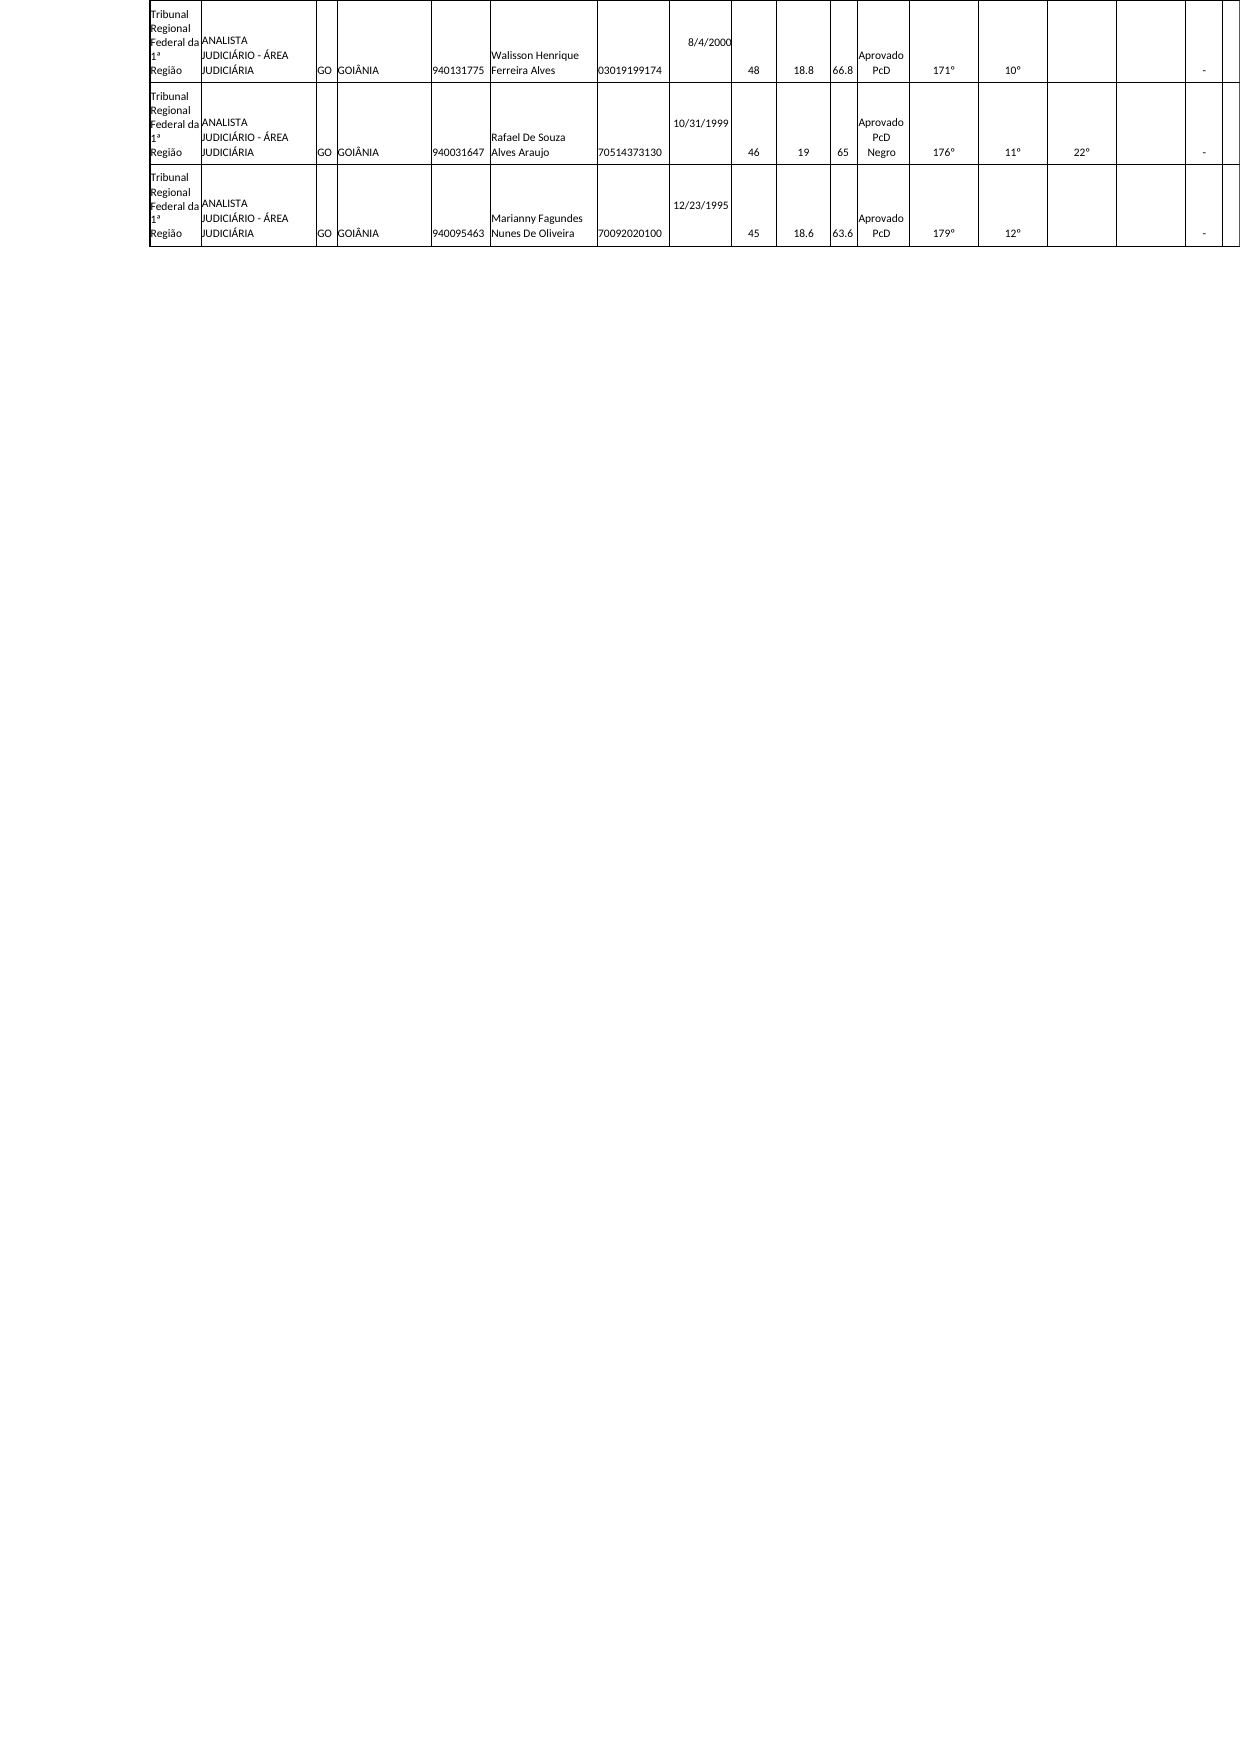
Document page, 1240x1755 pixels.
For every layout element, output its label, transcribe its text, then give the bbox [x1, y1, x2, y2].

table_cell Aprovado PcD [858, 1, 909, 82]
table_cell Rafael De Souza Alves Araujo [491, 83, 597, 164]
table_cell S [1223, 83, 1239, 164]
table_cell S [1223, 165, 1239, 246]
table_cell Tribunal Regional Federal da 1ª Região [151, 1, 201, 82]
table_cell 48 [732, 1, 776, 82]
table_cell GO [317, 1, 337, 82]
table_cell [1048, 1, 1116, 82]
table_cell Aprovado PcD [858, 165, 909, 246]
table_cell Tribunal Regional Federal da 1ª Região [151, 165, 201, 246]
table_cell - [1186, 1, 1222, 82]
table_cell 179º [910, 165, 978, 246]
table_cell 10/31/1999 [670, 83, 731, 164]
table_cell 45 [732, 165, 776, 246]
table_cell Aprovado PcD Negro [858, 83, 909, 164]
table_cell [1117, 165, 1185, 246]
table_cell 171º [910, 1, 978, 82]
table_cell 8/4/2000 [670, 1, 731, 82]
table_cell ANALISTA JUDICIÁRIO - ÁREA JUDICIÁRIA [202, 1, 316, 82]
table_cell 46 [732, 83, 776, 164]
table_cell [1048, 165, 1116, 246]
table_cell - [1186, 165, 1222, 246]
table_cell 65 [831, 83, 857, 164]
table_cell [1117, 1, 1185, 82]
table_cell GO [317, 83, 337, 164]
table_cell 12/23/1995 [670, 165, 731, 246]
table_cell ANALISTA JUDICIÁRIO - ÁREA JUDICIÁRIA [202, 165, 316, 246]
table_cell 176º [910, 83, 978, 164]
table_cell 70092020100 [598, 165, 669, 246]
table_cell ANALISTA JUDICIÁRIO - ÁREA JUDICIÁRIA [202, 83, 316, 164]
table_cell 940095463 [432, 165, 490, 246]
table_cell 940131775 [432, 1, 490, 82]
table_cell GOIÂNIA [338, 83, 431, 164]
table_cell 19 [777, 83, 830, 164]
table_cell 18.6 [777, 165, 830, 246]
table_cell Marianny Fagundes Nunes De Oliveira [491, 165, 597, 246]
table_cell 10º [979, 1, 1047, 82]
table_cell 63.6 [831, 165, 857, 246]
table_cell GO [317, 165, 337, 246]
table_cell 22º [1048, 83, 1116, 164]
table_cell S [1223, 1, 1239, 82]
table_cell 12º [979, 165, 1047, 246]
table_cell GOIÂNIA [338, 165, 431, 246]
table_cell [1117, 83, 1185, 164]
table_cell GOIÂNIA [338, 1, 431, 82]
table_cell 03019199174 [598, 1, 669, 82]
table_cell - [1186, 83, 1222, 164]
table_cell 66.8 [831, 1, 857, 82]
table_cell Tribunal Regional Federal da 1ª Região [151, 83, 201, 164]
table_cell Walisson Henrique Ferreira Alves [491, 1, 597, 82]
table_cell 70514373130 [598, 83, 669, 164]
table_cell 18.8 [777, 1, 830, 82]
table_cell 940031647 [432, 83, 490, 164]
table_cell 11º [979, 83, 1047, 164]
